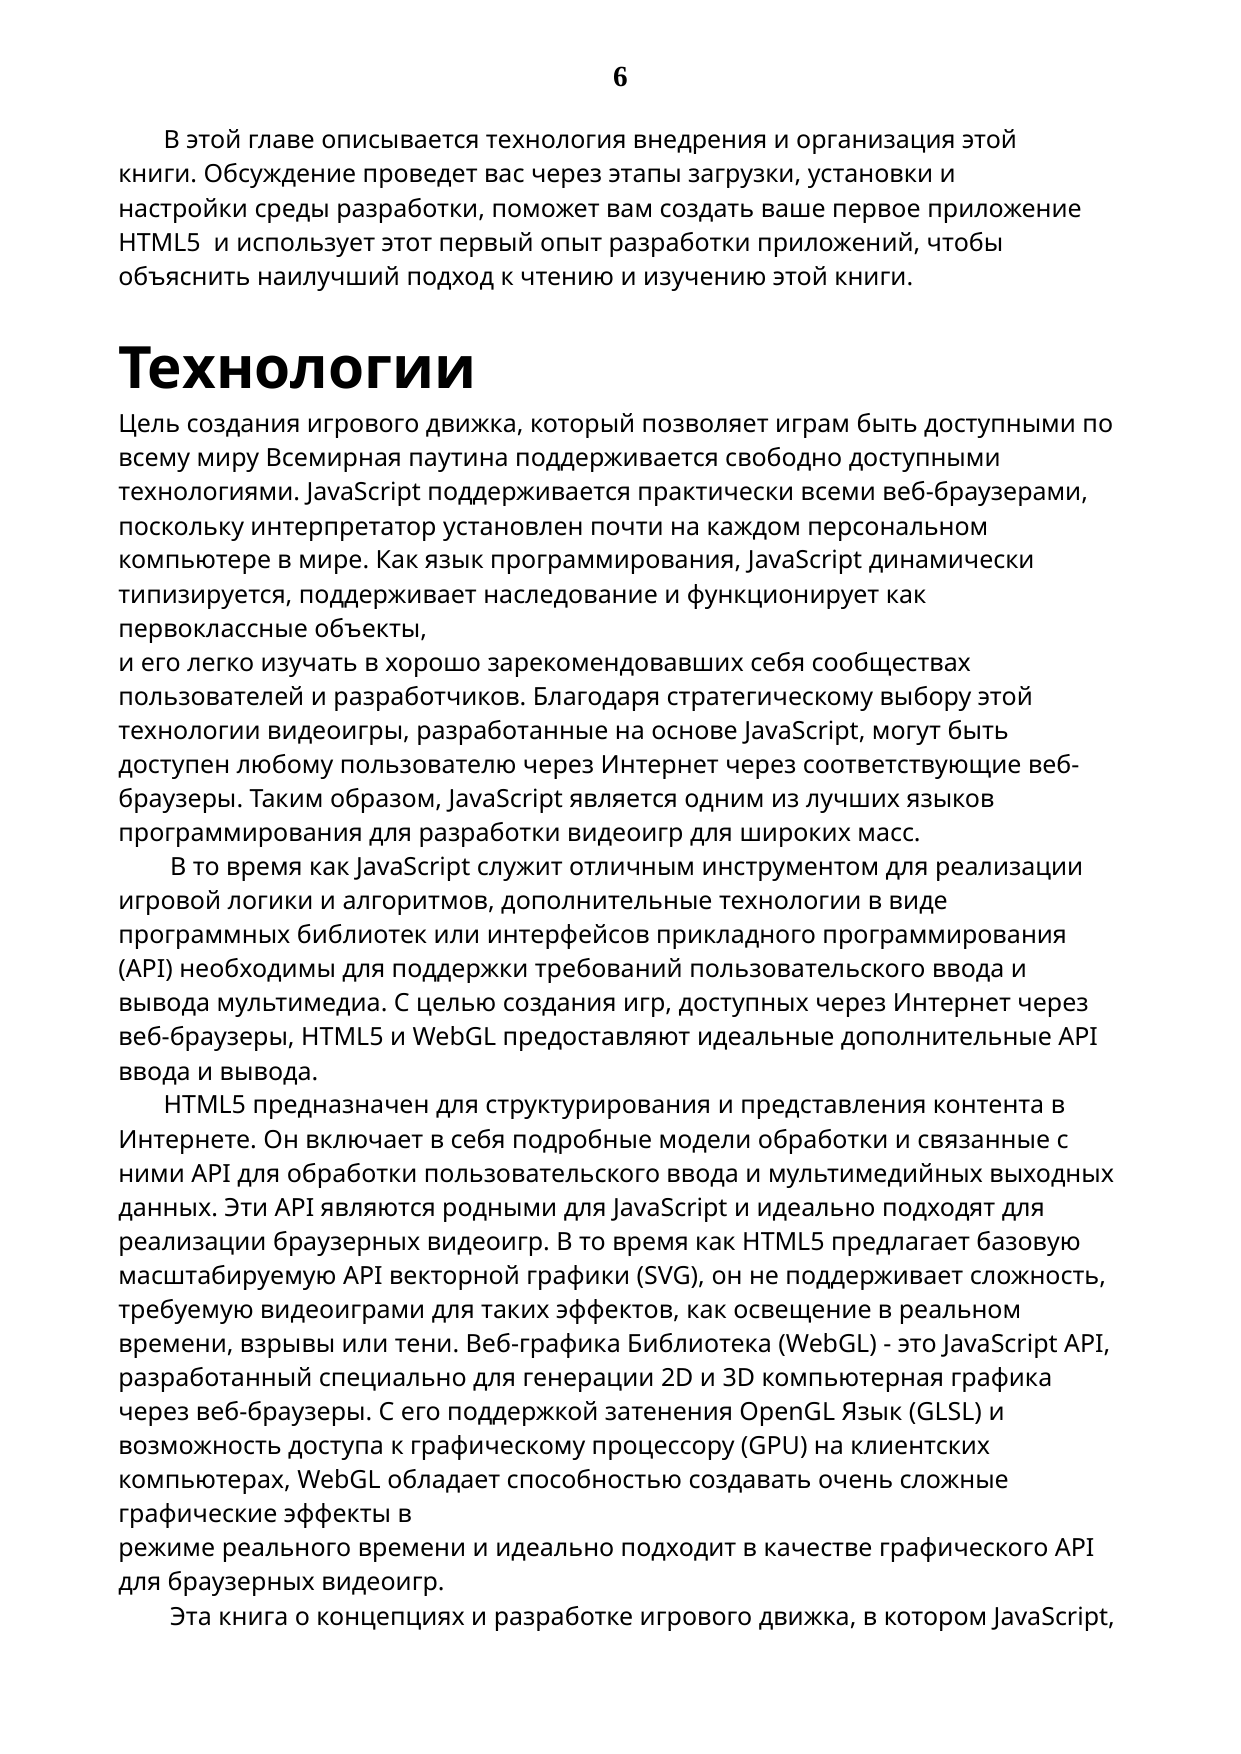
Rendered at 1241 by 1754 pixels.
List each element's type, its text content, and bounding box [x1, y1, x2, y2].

text В этой главе описывается технология внедрения и организация этой [118, 122, 1122, 156]
text режиме реального времени и идеально подходит в качестве графического API для браузерных видеоигр. [118, 1530, 1122, 1598]
text HTML5 предназначен для структурирования и представления контента в Интернете. Он включает в себя подробные модели обработки и связанные с ними API для обработки пользовательского ввода и мультимедийных выходных данных. Эти API являются родными для JavaScript и идеально подходят для [118, 1087, 1122, 1223]
text книги. Обсуждение проведет вас через этапы загрузки, установки и [118, 156, 1122, 190]
text и его легко изучать в хорошо зарекомендовавших себя сообществах пользователей и разработчиков. Благодаря стратегическому выбору этой технологии видеоигры, разработанные на основе JavaScript, могут быть [118, 644, 1122, 747]
text реализации браузерных видеоигр. В то время как HTML5 предлагает базовую масштабируемую API векторной графики (SVG), он не поддерживает сложность, требуемую видеоиграми для таких эффектов, как освещение в реальном времени, взрывы или тени. Веб-графика Библиотека (WebGL) - это JavaScript API, разработанный специально для генерации 2D и 3D компьютерная графика через веб-браузеры. С его поддержкой затенения OpenGL Язык (GLSL) и возможность доступа к графическому процессору (GPU) на клиентских компьютерах, WebGL обладает способностью создавать очень сложные графические эффекты в [118, 1223, 1122, 1530]
text Технологии [118, 326, 1122, 406]
text доступен любому пользователю через Интернет через соответствующие веб-браузеры. Таким образом, JavaScript является одним из лучших языков программирования для разработки видеоигр для широких масс. [118, 747, 1122, 849]
text Цель создания игрового движка, который позволяет играм быть доступными по всему миру Всемирная паутина поддерживается свободно доступными технологиями. JavaScript поддерживается практически всеми веб-браузерами, поскольку интерпретатор установлен почти на каждом персональном компьютере в мире. Как язык программирования, JavaScript динамически типизируется, поддерживает наследование и функционирует как первоклассные объекты, [118, 406, 1122, 644]
text Эта книга о концепциях и разработке игрового движка, в котором JavaScript, [118, 1598, 1122, 1632]
text В то время как JavaScript служит отличным инструментом для реализации игровой логики и алгоритмов, дополнительные технологии в виде программных библиотек или интерфейсов прикладного программирования (API) необходимы для поддержки требований пользовательского ввода и вывода мультимедиа. С целью создания игр, доступных через Интернет через веб-браузеры, HTML5 и WebGL предоставляют идеальные дополнительные API ввода и вывода. [118, 849, 1122, 1087]
text настройки среды разработки, поможет вам создать ваше первое приложение HTML5 и использует этот первый опыт разработки приложений, чтобы объяснить наилучший подход к чтению и изучению этой книги. [118, 190, 1122, 292]
